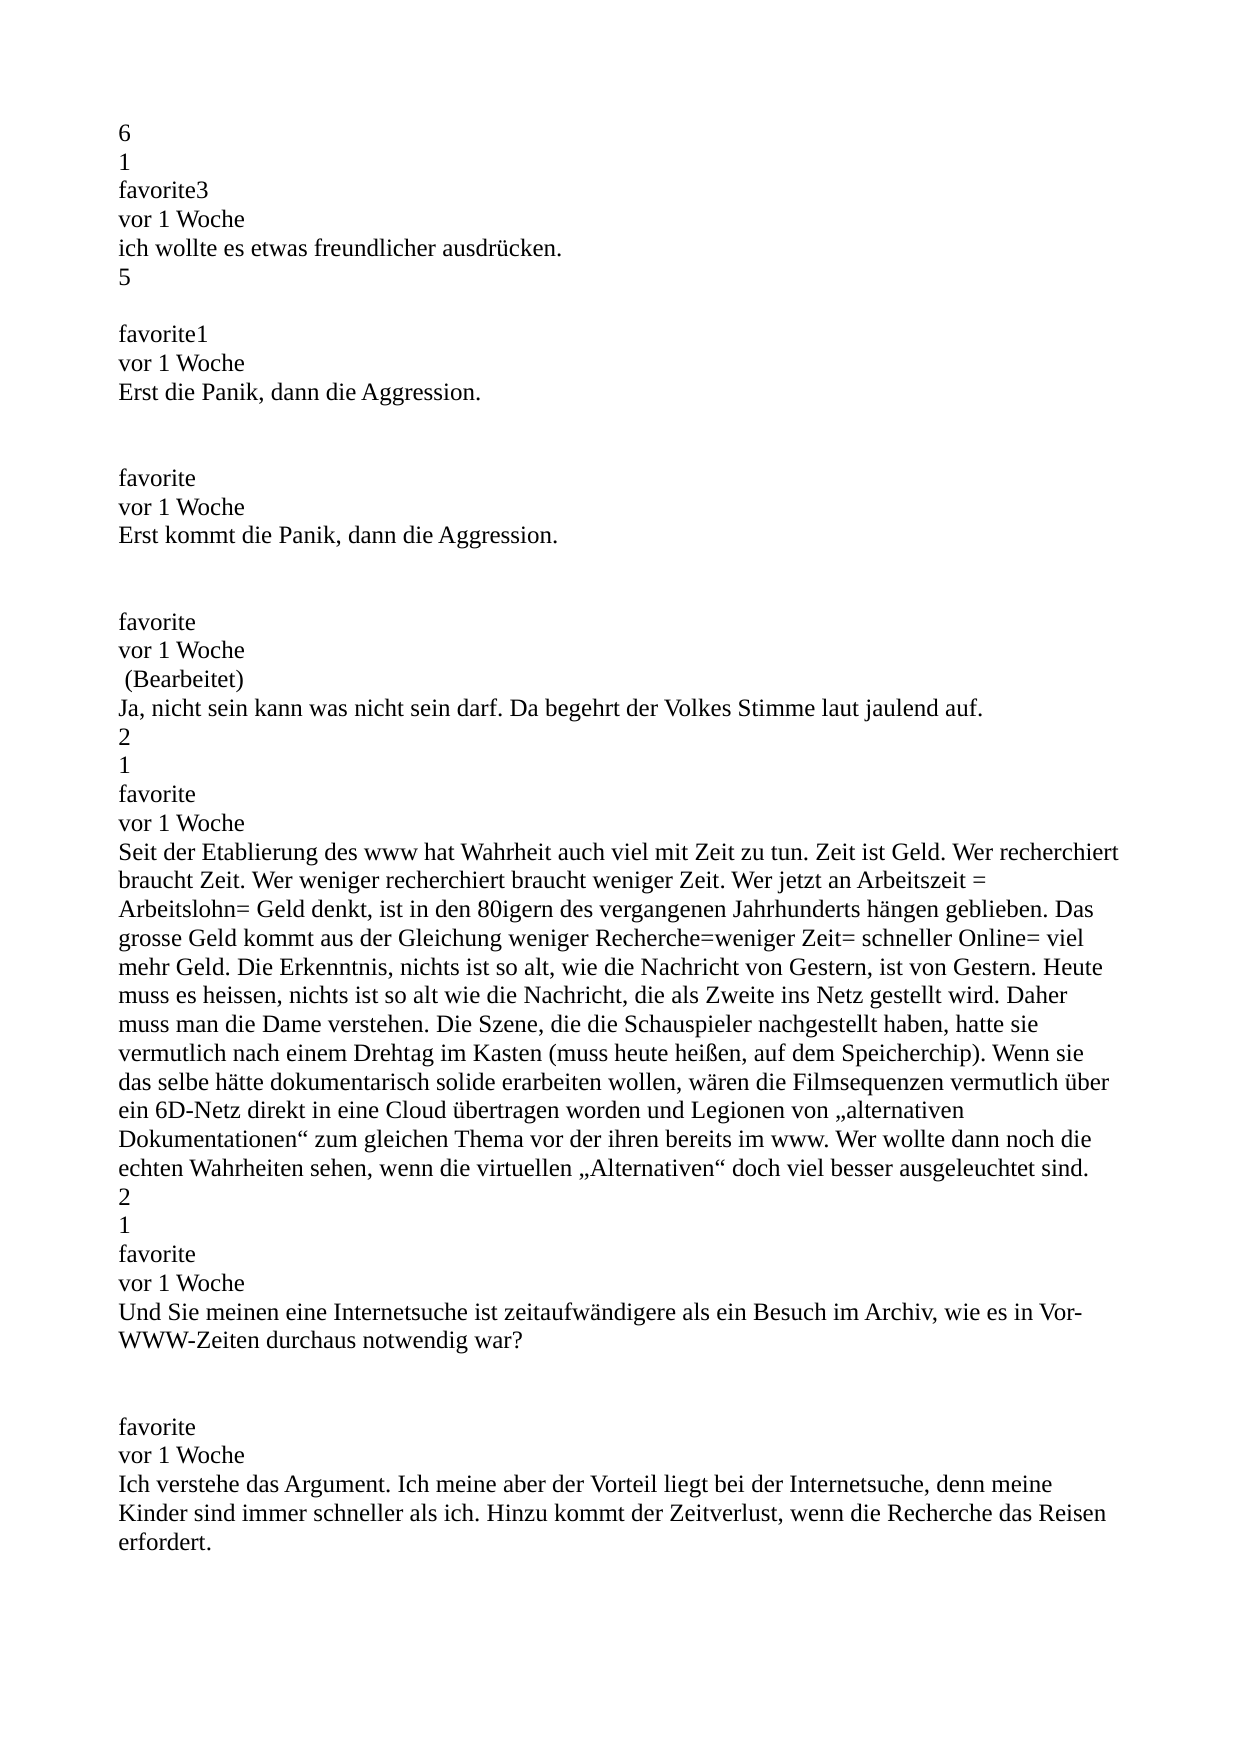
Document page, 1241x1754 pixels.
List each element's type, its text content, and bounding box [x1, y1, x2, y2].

text (Bearbeitet) [118, 664, 1122, 693]
text Ich verstehe das Argument. Ich meine aber der Vorteil liegt bei der Internetsuche, denn meine Kinder sind immer schneller als ich. Hinzu kommt der Zeitverlust, wenn die Recherche das Reisen erfordert. [118, 1469, 1122, 1556]
text ich wollte es etwas freundlicher ausdrücken. [118, 233, 1122, 262]
text 1 [118, 147, 1122, 176]
text vor 1 Woche [118, 492, 1122, 521]
text vor 1 Woche [118, 636, 1122, 664]
text Ja, nicht sein kann was nicht sein darf. Da begehrt der Volkes Stimme laut jaulend auf. [118, 693, 1122, 722]
text favorite [118, 779, 1122, 808]
text vor 1 Woche [118, 204, 1122, 233]
text vor 1 Woche [118, 1268, 1122, 1297]
text vor 1 Woche [118, 348, 1122, 377]
text Seit der Etablierung des www hat Wahrheit auch viel mit Zeit zu tun. Zeit ist Geld. Wer recherchiert braucht Zeit. Wer weniger recherchiert braucht weniger Zeit. Wer jetzt an Arbeitszeit = Arbeitslohn= Geld denkt, ist in den 80igern des vergangenen Jahrhunderts hängen geblieben. Das grosse Geld kommt aus der Gleichung weniger Recherche=weniger Zeit= schneller Online= viel mehr Geld. Die Erkenntnis, nichts ist so alt, wie die Nachricht von Gestern, ist von Gestern. Heute muss es heissen, nichts ist so alt wie die Nachricht, die als Zweite ins Netz gestellt wird. Daher muss man die Dame verstehen. Die Szene, die die Schauspieler nachgestellt haben, hatte sie vermutlich nach einem Drehtag im Kasten (muss heute heißen, auf dem Speicherchip). Wenn sie das selbe hätte dokumentarisch solide erarbeiten wollen, wären die Filmsequenzen vermutlich über ein 6D-Netz direkt in eine Cloud übertragen worden und Legionen von „alternativen Dokumentationen“ zum gleichen Thema vor der ihren bereits im www. Wer wollte dann noch die echten Wahrheiten sehen, wenn die virtuellen „Alternativen“ doch viel besser ausgeleuchtet sind. [118, 837, 1122, 1182]
text 6 [118, 118, 1122, 147]
text Und Sie meinen eine Internetsuche ist zeitaufwändigere als ein Besuch im Archiv, wie es in Vor-WWW-Zeiten durchaus notwendig war? [118, 1297, 1122, 1354]
text 2 [118, 1182, 1122, 1211]
text favorite [118, 1412, 1122, 1441]
text 1 [118, 1211, 1122, 1239]
text favorite [118, 463, 1122, 492]
text favorite [118, 607, 1122, 636]
text favorite [118, 1239, 1122, 1268]
text vor 1 Woche [118, 808, 1122, 837]
text Erst kommt die Panik, dann die Aggression. [118, 521, 1122, 549]
text favorite3 [118, 176, 1122, 204]
text favorite1 [118, 319, 1122, 348]
text 2 [118, 722, 1122, 751]
text Erst die Panik, dann die Aggression. [118, 377, 1122, 406]
text vor 1 Woche [118, 1441, 1122, 1469]
text 1 [118, 751, 1122, 779]
text 5 [118, 262, 1122, 291]
